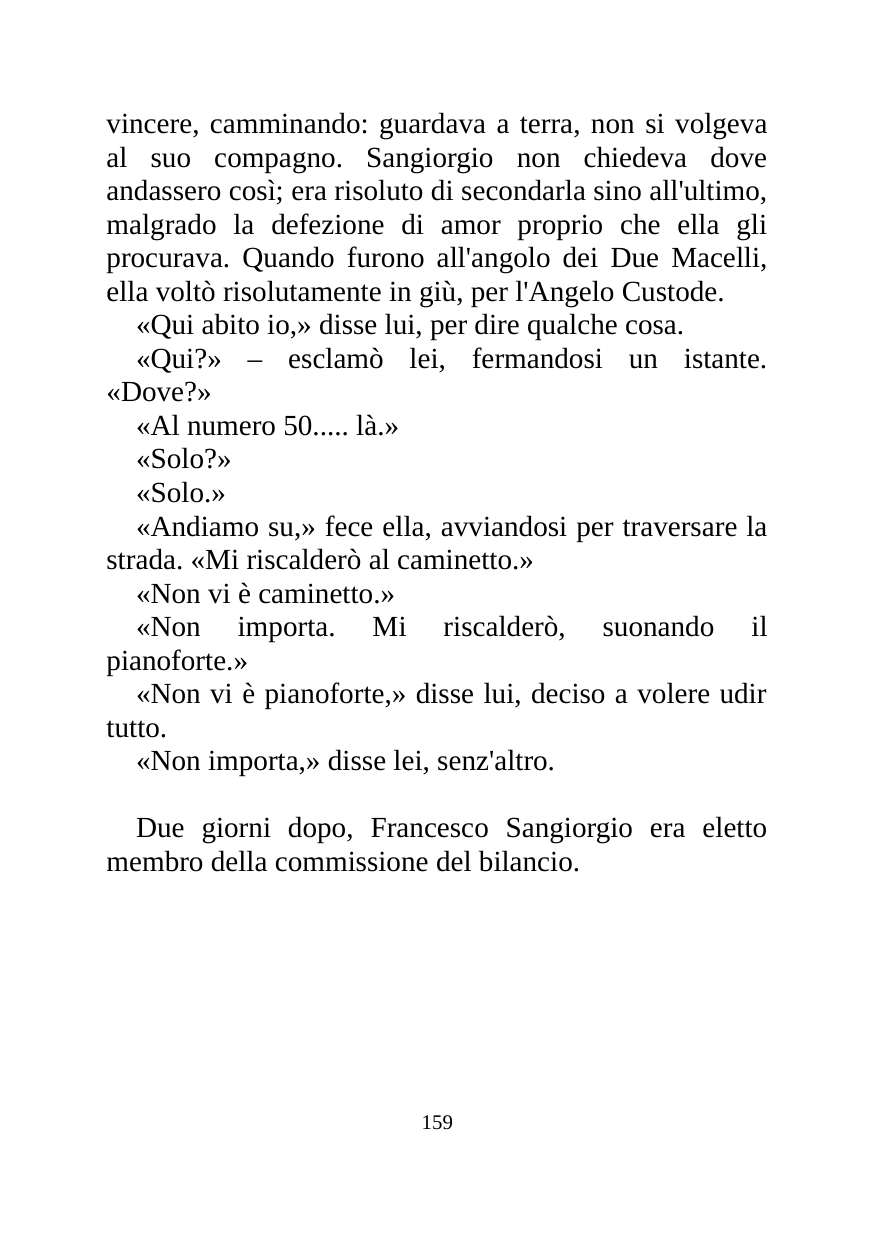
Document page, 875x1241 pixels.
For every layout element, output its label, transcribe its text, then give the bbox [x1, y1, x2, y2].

text «Non vi è caminetto.» [106, 576, 768, 609]
text «Qui abito io,» disse lui, per dire qualche cosa. [106, 307, 768, 341]
text «Non importa. Mi riscalderò, suonando il pianoforte.» [106, 609, 768, 676]
text vincere, camminando: guardava a terra, non si volgeva al suo compagno. Sangiorgio non chiedeva dove andassero così; era risoluto di secondarla sino all'ultimo, malgrado la defezione di amor proprio che ella gli procurava. Quando furono all'angolo dei Due Macelli, ella voltò risolutamente in giù, per l'Angelo Custode. [106, 106, 768, 307]
text «Al numero 50..... là.» [106, 408, 768, 442]
text «Andiamo su,» fece ella, avviandosi per traversare la strada. «Mi riscalderò al caminetto.» [106, 509, 768, 576]
text «Solo?» [106, 442, 768, 475]
text «Non vi è pianoforte,» disse lui, deciso a volere udir tutto. [106, 676, 768, 743]
text «Non importa,» disse lei, senz'altro. [106, 743, 768, 777]
text «Solo.» [106, 475, 768, 509]
text «Qui?» – esclamò lei, fermandosi un istante. «Dove?» [106, 341, 768, 408]
text Due giorni dopo, Francesco Sangiorgio era eletto membro della commissione del bilancio. [106, 811, 768, 878]
